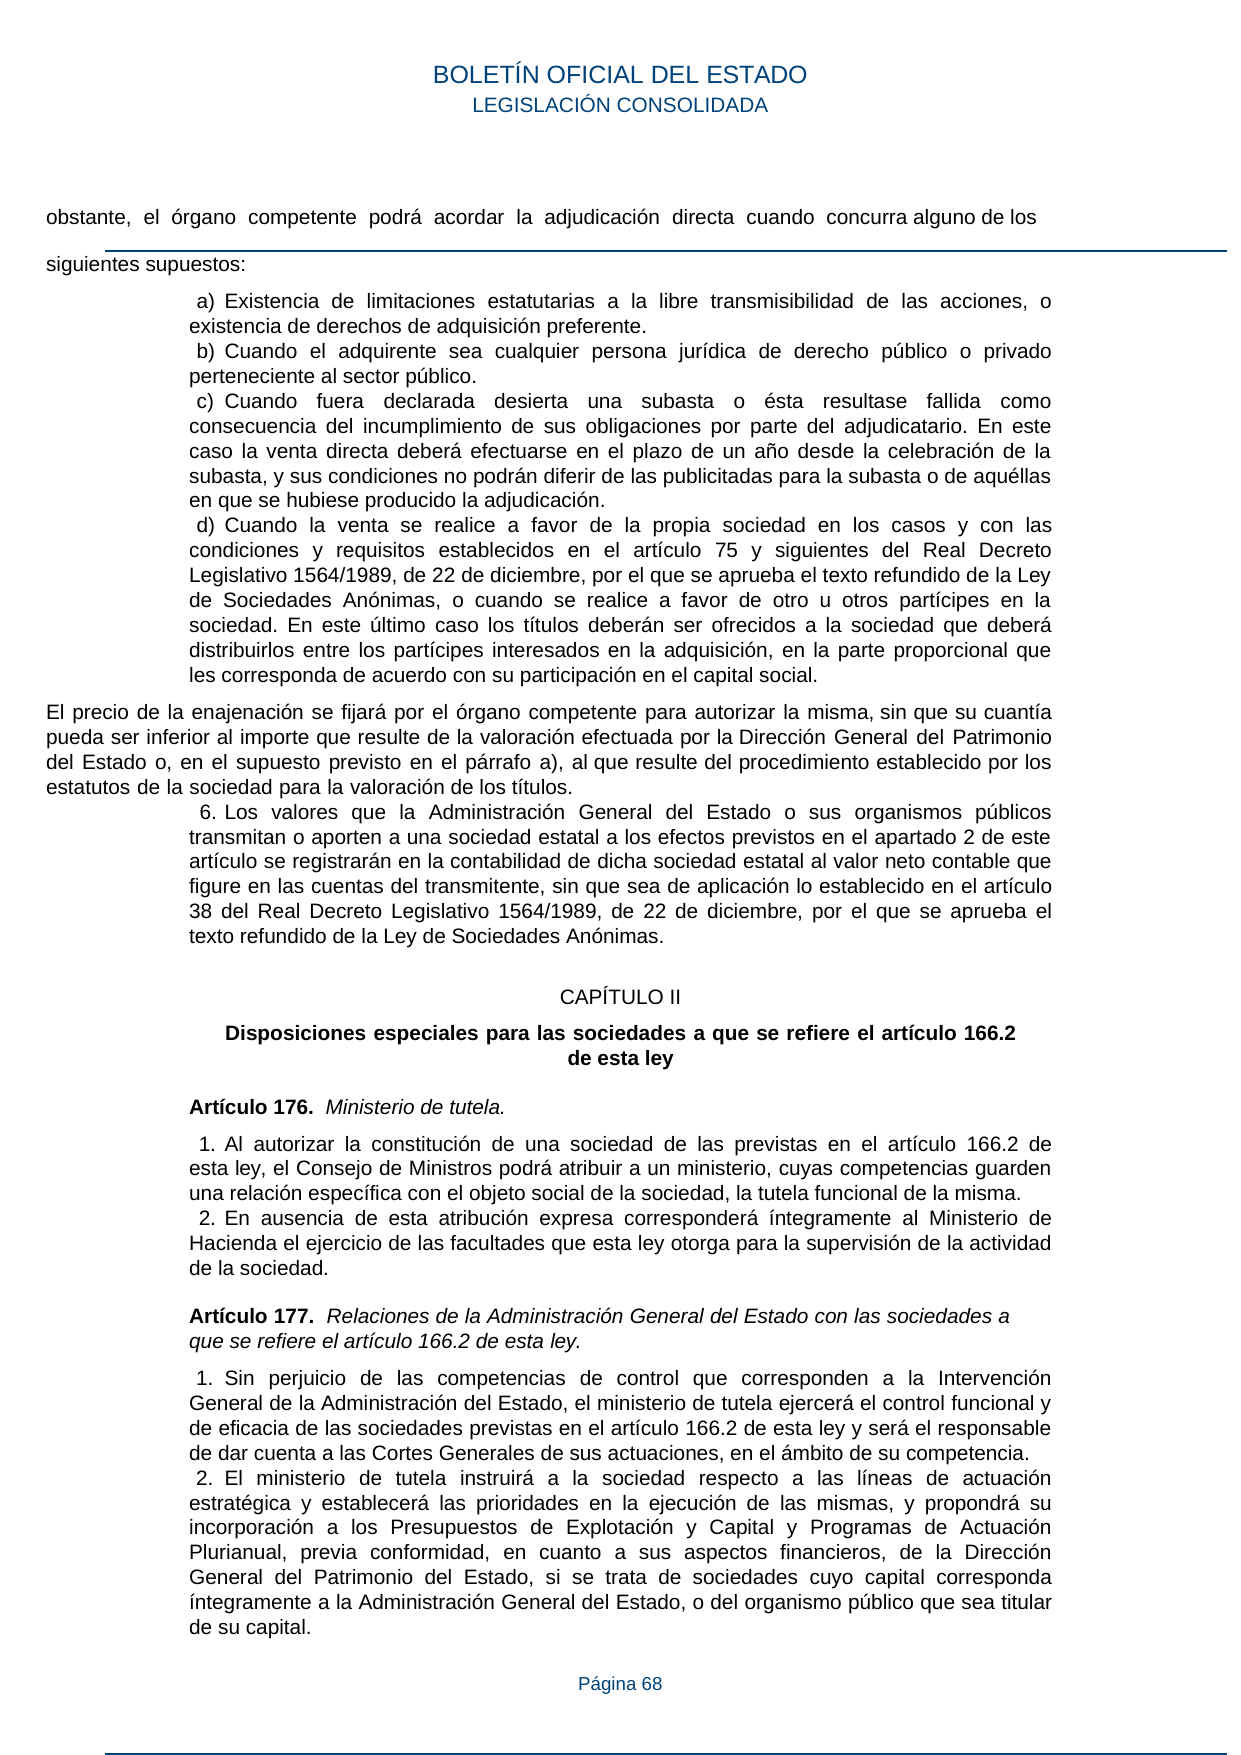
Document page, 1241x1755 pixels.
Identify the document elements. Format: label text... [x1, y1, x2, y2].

text Artículo 176. Ministerio de tutela. [189, 1094, 1195, 1118]
list Cuando fuera declarada desierta una subasta o ésta resultase fallida como consecuencia del incumplimiento de sus obligaciones por parte del adjudicatario. En este caso la venta directa deberá efectuarse en el plazo de un año desde la celebración de la subasta, y sus condiciones no podrán diferir de las publicitadas para la subasta o de aquéllas en que se hubiese producido la adjudicación. [161, 389, 1052, 512]
list Cuando la venta se realice a favor de la propia sociedad en los casos y con las condiciones y requisitos establecidos en el artículo 75 y siguientes del Real Decreto Legislativo 1564/1989, de 22 de diciembre, por el que se aprueba el texto refundido de la Ley de Sociedades Anónimas, o cuando se realice a favor de otro u otros partícipes en la sociedad. En este último caso los títulos deberán ser ofrecidos a la sociedad que deberá distribuirlos entre los partícipes interesados en la adquisición, en la parte proporcional que les corresponda de acuerdo con su participación en el capital social. [161, 513, 1052, 687]
list El ministerio de tutela instruirá a la sociedad respecto a las líneas de actuación estratégica y establecerá las prioridades en la ejecución de las mismas, y propondrá su incorporación a los Presupuestos de Explotación y Capital y Programas de Actuación Plurianual, previa conformidad, en cuanto a sus aspectos financieros, de la Dirección General del Patrimonio del Estado, si se trata de sociedades cuyo capital corresponda íntegramente a la Administración General del Estado, o del organismo público que sea titular de su capital. [160, 1465, 1052, 1639]
list Existencia de limitaciones estatutarias a la libre transmisibilidad de las acciones, o existencia de derechos de adquisición preferente. [161, 289, 1052, 338]
text CAPÍTULO II [46, 984, 1195, 1008]
text obstante, el órgano competente podrá acordar la adjudicación directa cuando concurra alguno de los siguientes supuestos: [46, 205, 1066, 276]
list Al autorizar la constitución de una sociedad de las previstas en el artículo 166.2 de esta ley, el Consejo de Ministros podrá atribuir a un ministerio, cuyas competencias guarden una relación específica con el objeto social de la sociedad, la tutela funcional de la misma. [163, 1131, 1052, 1205]
text Artículo 177. Relaciones de la Administración General del Estado con las sociedades a que se refiere el artículo 166.2 de esta ley. [189, 1304, 1052, 1353]
list Sin perjuicio de las competencias de control que corresponden a la Intervención General de la Administración del Estado, el ministerio de tutela ejercerá el control funcional y de eficacia de las sociedades previstas en el artículo 166.2 de esta ley y será el responsable de dar cuenta a las Cortes Generales de sus actuaciones, en el ámbito de su competencia. [160, 1366, 1052, 1464]
list Los valores que la Administración General del Estado o sus organismos públicos transmitan o aporten a una sociedad estatal a los efectos previstos en el apartado 2 de este artículo se registrarán en la contabilidad de dicha sociedad estatal al valor neto contable que figure en las cuentas del transmitente, sin que sea de aplicación lo establecido en el artículo 38 del Real Decreto Legislativo 1564/1989, de 22 de diciembre, por el que se aprueba el texto refundido de la Ley de Sociedades Anónimas. [164, 799, 1052, 948]
list En ausencia de esta atribución expresa corresponderá íntegramente al Ministerio de Hacienda el ejercicio de las facultades que esta ley otorga para la supervisión de la actividad de la sociedad. [163, 1206, 1052, 1280]
text El precio de la enajenación se fijará por el órgano competente para autorizar la misma, sin que su cuantía pueda ser inferior al importe que resulte de la valoración efectuada por la Dirección General del Patrimonio del Estado o, en el supuesto previsto en el párrafo a), al que resulte del procedimiento establecido por los estatutos de la sociedad para la valoración de los títulos. [46, 700, 1052, 799]
subtitle Disposiciones especiales para las sociedades a que se refiere el artículo 166.2 de esta ley [224, 1021, 1016, 1070]
list Cuando el adquirente sea cualquier persona jurídica de derecho público o privado perteneciente al sector público. [161, 339, 1052, 388]
